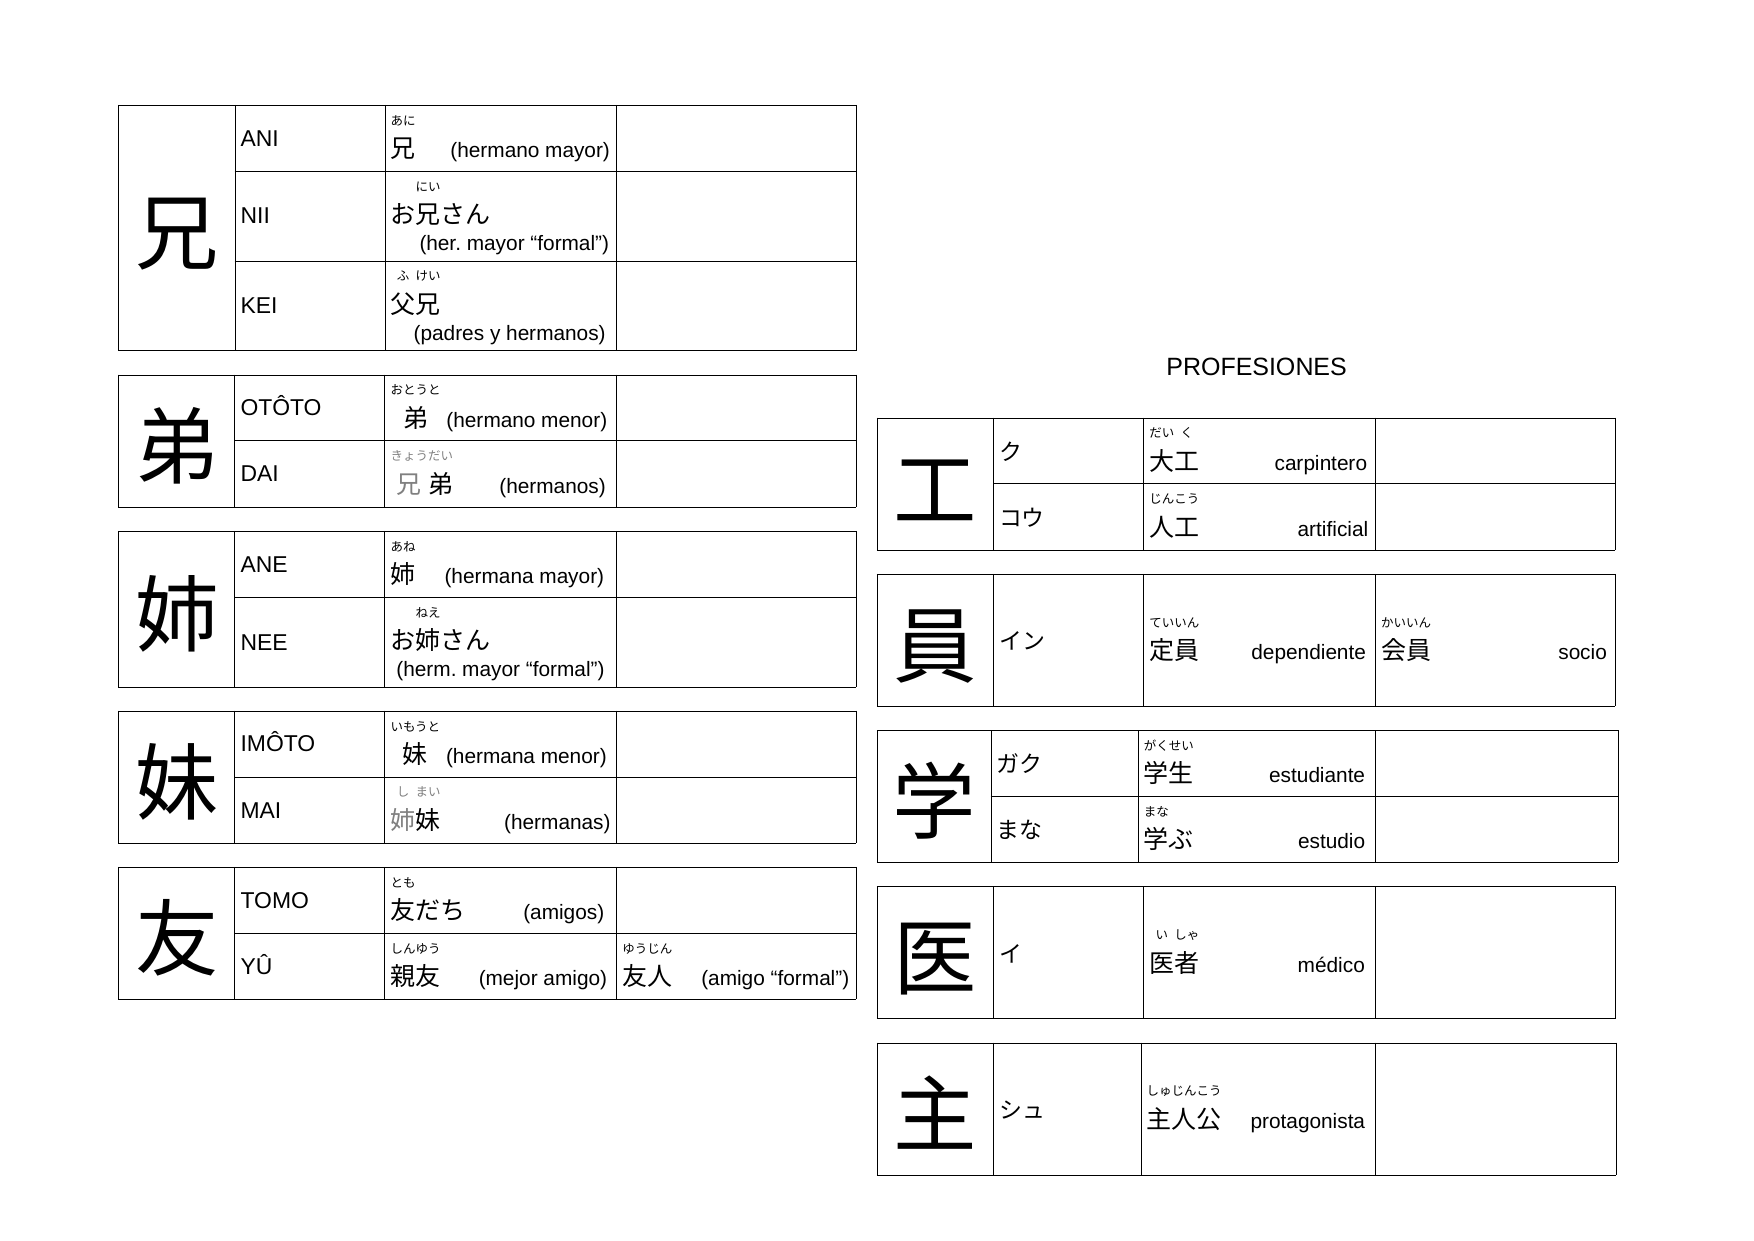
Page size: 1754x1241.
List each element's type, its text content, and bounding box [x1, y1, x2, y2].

table_header 弟 [119, 376, 234, 507]
table_cell 友ゆう人じん (amigo “formal”) [617, 934, 856, 999]
table_header [617, 712, 856, 777]
table_cell 兄きょう弟だい (hermanos) [385, 441, 616, 507]
table_header 工 [878, 419, 993, 549]
table_cell [617, 441, 856, 507]
table_cell [1376, 797, 1618, 862]
table_header ガク [992, 731, 1138, 796]
table_header 妹 [119, 712, 234, 843]
table_cell NII [236, 172, 385, 261]
table_cell NEE [235, 598, 384, 687]
table_header 兄あに (hermano mayor) [386, 106, 616, 171]
table_header [617, 106, 856, 171]
table_header [617, 868, 856, 933]
table_header 医い者しゃ médico [1144, 887, 1375, 1018]
table_header ク [994, 419, 1143, 483]
table_cell [617, 778, 856, 843]
table_header [1376, 731, 1618, 796]
table_cell [1376, 484, 1615, 549]
table_header 妹いもうと (hermana menor) [385, 712, 616, 777]
table_header 医 [878, 887, 993, 1018]
table_cell 学まなぶ estudio [1139, 797, 1375, 862]
table_header 主 [878, 1044, 993, 1174]
table_header 友ともだち (amigos) [385, 868, 616, 933]
table_header シュ [994, 1044, 1141, 1174]
table_header [1376, 887, 1615, 1018]
table_cell DAI [235, 441, 384, 507]
table_header 学 [878, 731, 991, 862]
table_header 友 [119, 868, 234, 999]
table_header 姉あね (hermana mayor) [385, 532, 616, 597]
table_cell お姉ねえさん (herm. mayor “formal”) [385, 598, 616, 687]
table_cell [617, 172, 856, 261]
table_header IMÔTO [235, 712, 384, 777]
table_header ANE [235, 532, 384, 597]
table_header 姉 [119, 532, 234, 687]
table_cell [617, 262, 856, 350]
table_cell コウ [994, 484, 1143, 549]
table_cell まな [992, 797, 1138, 862]
table_cell 親しん友ゆう (mejor amigo) [385, 934, 616, 999]
table_header イ [994, 887, 1143, 1018]
table_header 員 [878, 575, 993, 706]
table_cell YÛ [235, 934, 384, 999]
table_header 定てい員いん dependiente [1144, 575, 1375, 706]
table_header 学がく生せい estudiante [1139, 731, 1375, 796]
table_header [617, 532, 856, 597]
text PROFESIONES [877, 352, 1636, 381]
table_cell 父ふ兄けい (padres y hermanos) [386, 262, 616, 350]
table_header [617, 376, 856, 440]
table_cell 人じん工こう artificial [1144, 484, 1375, 549]
table_cell KEI [236, 262, 385, 350]
table_cell 姉し妹まい (hermanas) [385, 778, 616, 843]
table_header イン [994, 575, 1143, 706]
table_header TOMO [235, 868, 384, 933]
table_cell [617, 598, 856, 687]
table_header 主しゅ人じん公こう protagonista [1142, 1044, 1375, 1174]
table_header [1376, 419, 1615, 483]
table_header 大だい工く carpintero [1144, 419, 1375, 483]
table_header 兄 [119, 106, 235, 350]
table_header 弟おとうと (hermano menor) [385, 376, 616, 440]
table_header OTÔTO [235, 376, 384, 440]
table_cell MAI [235, 778, 384, 843]
table_header [1376, 1044, 1616, 1174]
table_header 会かい員いん socio [1376, 575, 1615, 706]
table_cell お兄にいさん (her. mayor “formal”) [386, 172, 616, 261]
table_header ANI [236, 106, 385, 171]
